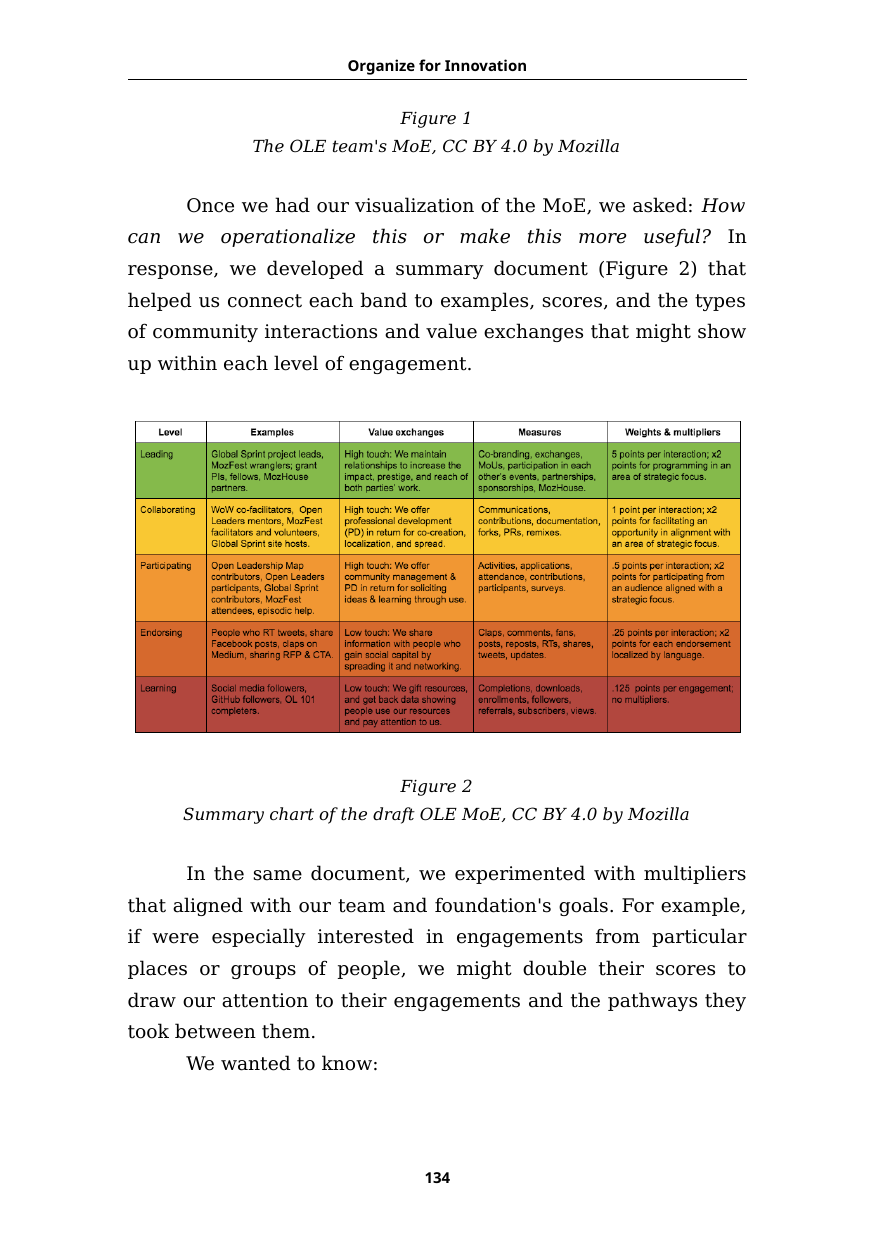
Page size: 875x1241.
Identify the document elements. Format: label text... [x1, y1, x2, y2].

text Figure 2 Summary chart of the draft OLE MoE, CC BY 4.0 by Mozilla [127, 739, 747, 824]
text Once we had our visualization of the MoE, we asked: How can we operationalize this or make this more useful? In response, we developed a summary document (Figure 2) that helped us connect each band to examples, scores, and the types of community interactions and value exchanges that might show up within each level of engagement. [127, 195, 747, 375]
text We wanted to know: [127, 1053, 747, 1075]
text [127, 385, 747, 414]
text Figure 1 The OLE team's MoE, CC BY 4.0 by Mozilla [127, 109, 747, 156]
text In the same document, we experimented with multipliers that aligned with our team and foundation's goals. For example, if were especially interested in engagements from particular places or groups of people, we might double their scores to draw our attention to their engagements and the pathways they took between them. [127, 863, 747, 1043]
picture [127, 414, 747, 739]
